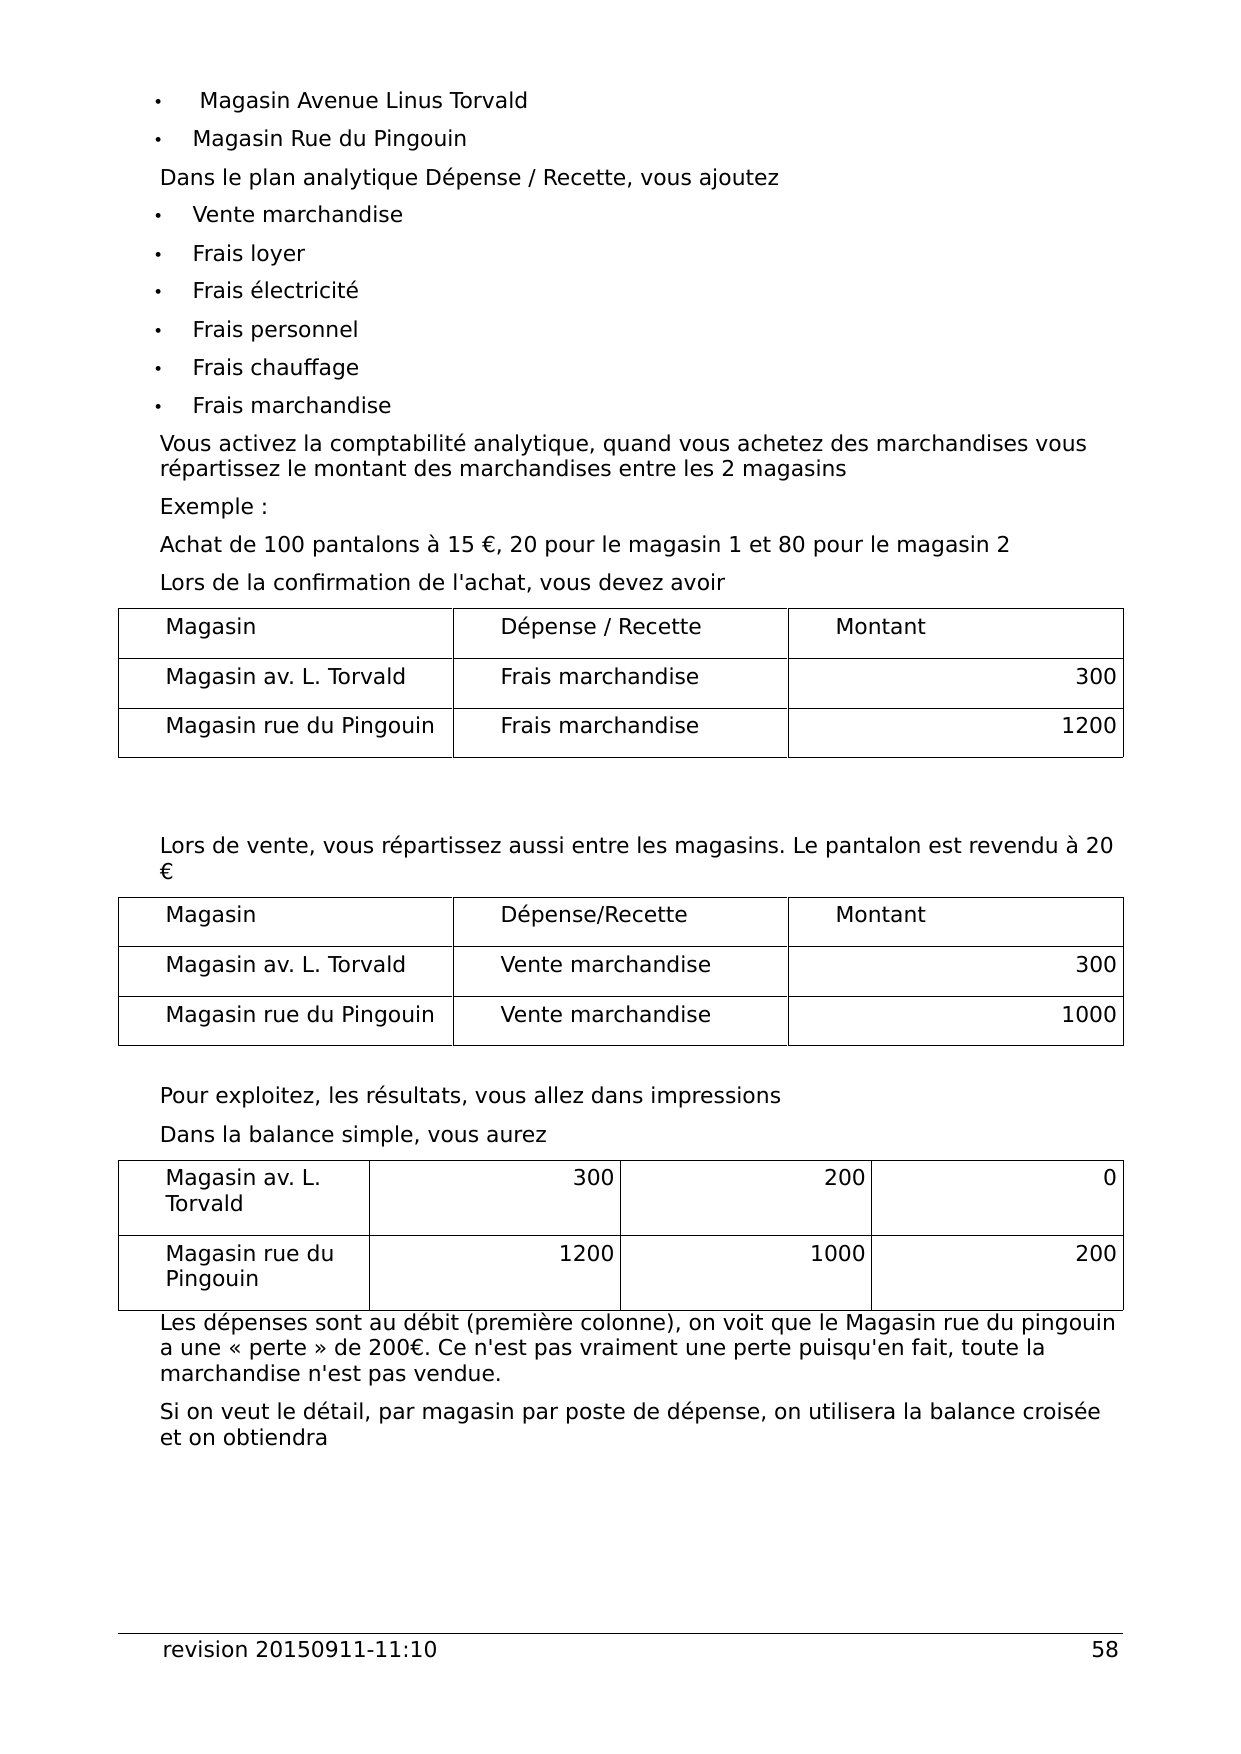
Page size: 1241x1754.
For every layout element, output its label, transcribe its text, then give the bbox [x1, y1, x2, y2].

list Vente marchandise [155, 203, 1123, 228]
table_cell Magasin rue du Pingouin [119, 1236, 369, 1310]
text Vous activez la comptabilité analytique, quand vous achetez des marchandises vous répartissez le montant des marchandises entre les 2 magasins [159, 431, 1123, 482]
table_cell 200 [872, 1236, 1123, 1310]
text Achat de 100 pantalons à 15 €, 20 pour le magasin 1 et 80 pour le magasin 2 [159, 532, 1123, 558]
list Frais électricité [155, 279, 1123, 304]
table_cell Frais marchandise [454, 659, 787, 708]
table_cell 1200 [370, 1236, 620, 1310]
table_header Montant [789, 898, 1123, 946]
text Si on veut le détail, par magasin par poste de dépense, on utilisera la balance croisée et on obtiendra [159, 1399, 1123, 1450]
table_header Montant [789, 609, 1123, 658]
text Exemple : [159, 494, 1123, 520]
table_cell 1200 [789, 709, 1123, 757]
table_cell Magasin rue du Pingouin [119, 997, 452, 1045]
text Dans le plan analytique Dépense / Recette, vous ajoutez [159, 164, 1123, 190]
text Pour exploitez, les résultats, vous allez dans impressions [159, 1084, 1123, 1109]
table_cell 1000 [621, 1236, 871, 1310]
list Magasin Avenue Linus Torvald [155, 88, 1123, 114]
text Les dépenses sont au débit (première colonne), on voit que le Magasin rue du pingouin a une « perte » de 200€. Ce n'est pas vraiment une perte puisqu'en fait, toute la marchandise n'est pas vendue. [159, 1311, 1123, 1387]
table_cell Magasin av. L. Torvald [119, 659, 452, 708]
table_header 0 [872, 1161, 1123, 1235]
list Frais marchandise [155, 393, 1123, 418]
list Frais loyer [155, 241, 1123, 266]
list Frais personnel [155, 317, 1123, 342]
text Lors de vente, vous répartissez aussi entre les magasins. Le pantalon est revendu à 20 € [159, 833, 1123, 884]
table_header Dépense/Recette [454, 898, 787, 946]
text Lors de la confirmation de l'achat, vous devez avoir [159, 570, 1123, 596]
table_cell 1000 [789, 997, 1123, 1045]
table_cell 300 [789, 659, 1123, 708]
list Frais chauffage [155, 355, 1123, 380]
text Dans la balance simple, vous aurez [159, 1122, 1123, 1147]
table_header 200 [621, 1161, 871, 1235]
table_cell Vente marchandise [454, 997, 787, 1045]
table_header Magasin av. L. Torvald [119, 1161, 369, 1235]
table_header Magasin [119, 609, 452, 658]
table_header Magasin [119, 898, 452, 946]
list Magasin Rue du Pingouin [155, 127, 1123, 152]
table_cell 300 [789, 947, 1123, 996]
table_header Dépense / Recette [454, 609, 787, 658]
table_cell Magasin av. L. Torvald [119, 947, 452, 996]
table_cell Vente marchandise [454, 947, 787, 996]
table_header 300 [370, 1161, 620, 1235]
table_cell Frais marchandise [454, 709, 787, 757]
table_cell Magasin rue du Pingouin [119, 709, 452, 757]
